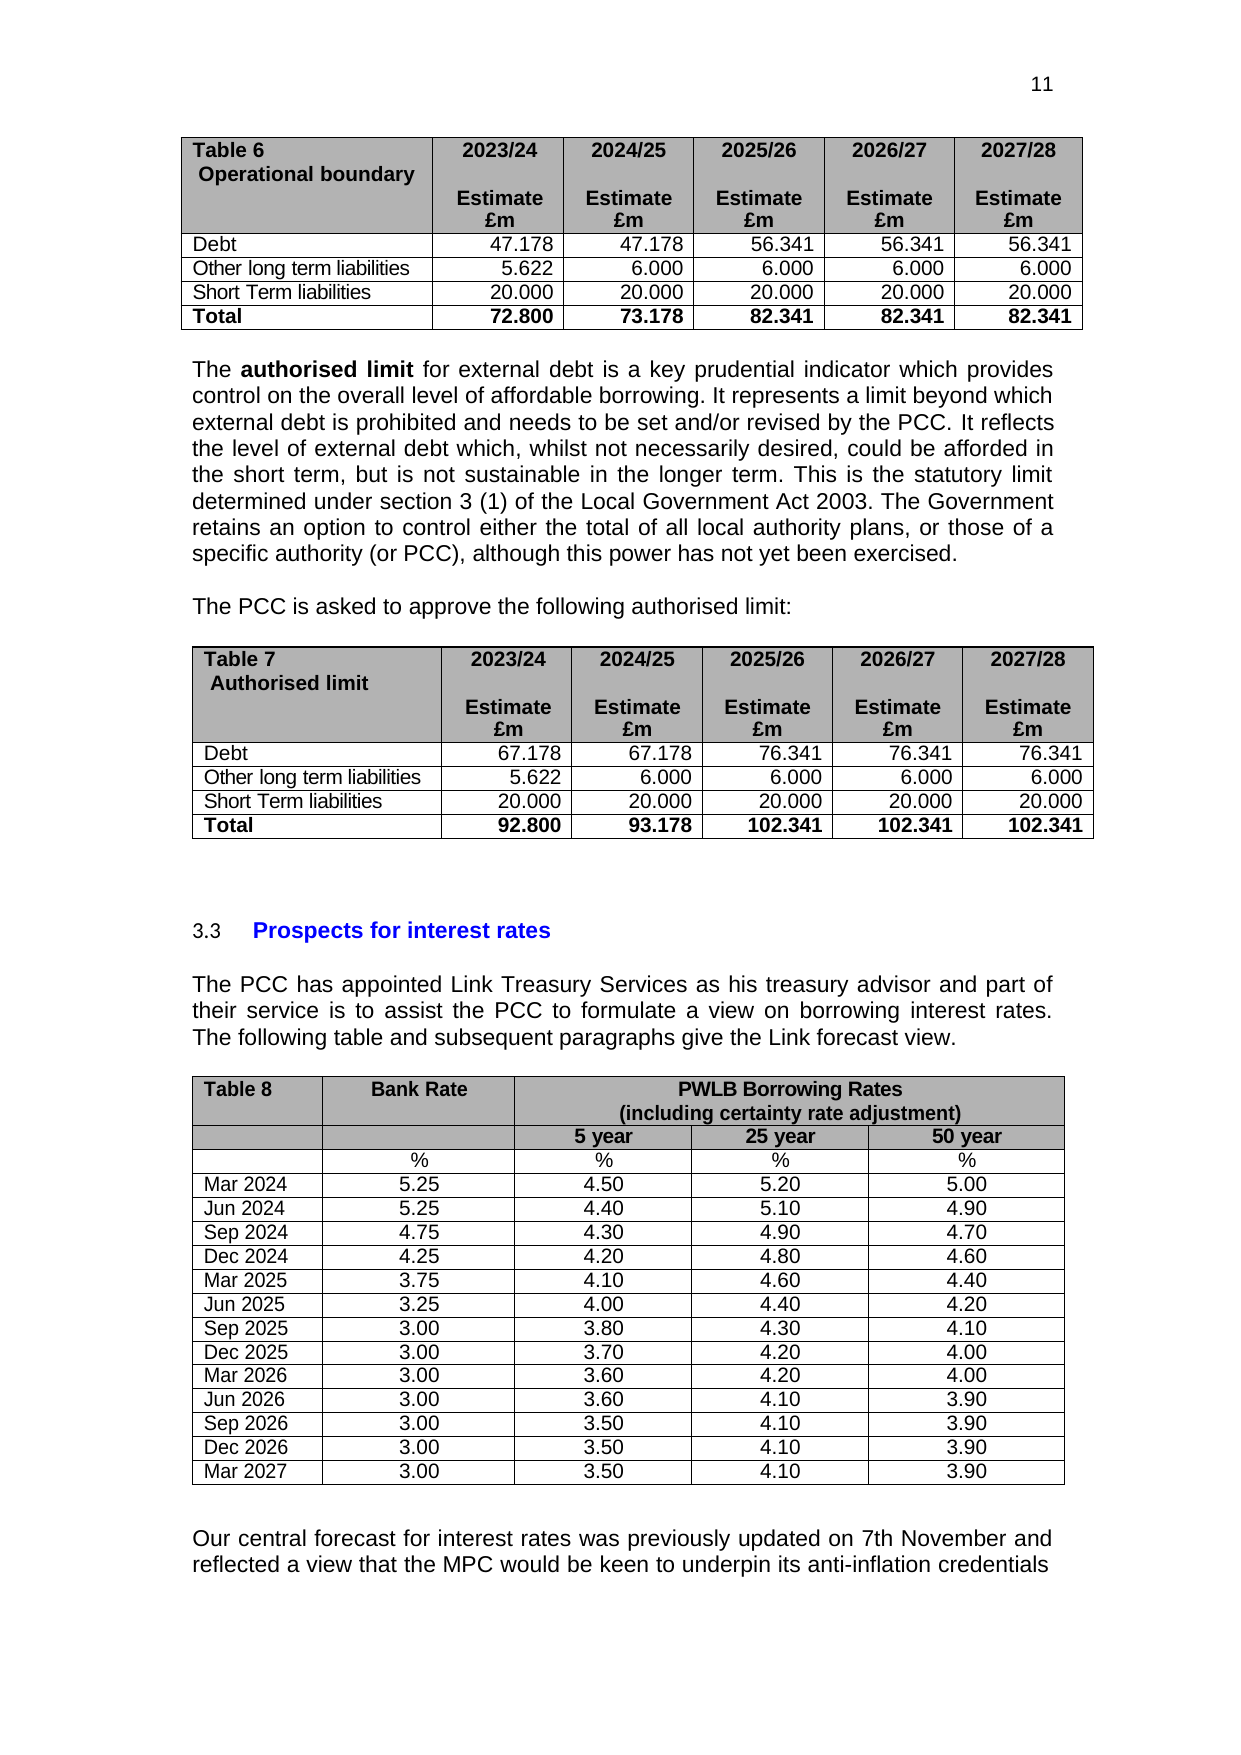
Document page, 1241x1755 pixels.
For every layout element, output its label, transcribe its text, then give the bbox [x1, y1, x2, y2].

table_cell 20.000 [825, 282, 954, 305]
table_cell 4.70 [869, 1222, 1064, 1245]
table_cell 5.25 [323, 1174, 514, 1197]
table_cell 93.178 [572, 815, 702, 838]
table_cell Dec 2025 [193, 1342, 322, 1364]
table_cell 4.10 [515, 1270, 691, 1293]
table_cell 5.622 [433, 258, 563, 281]
table_cell 47.178 [433, 234, 563, 257]
table_cell 5.10 [692, 1198, 868, 1221]
table_cell Sep 2026 [193, 1413, 322, 1436]
table_header Table 6 Operational boundary [182, 138, 432, 233]
table_cell 4.30 [692, 1318, 868, 1341]
table_cell 20.000 [703, 791, 832, 814]
table_cell 76.341 [833, 743, 962, 766]
table_cell Other long term liabilities [182, 258, 432, 281]
table_cell 3.00 [323, 1437, 514, 1460]
table_cell 50 year [869, 1126, 1064, 1149]
table_cell 3.90 [869, 1437, 1064, 1460]
table_cell 4.20 [692, 1365, 868, 1388]
table_cell 4.00 [869, 1365, 1064, 1388]
table_cell 6.000 [955, 258, 1082, 281]
table_cell 4.00 [515, 1294, 691, 1317]
table_cell Mar 2027 [193, 1461, 322, 1484]
table_cell 4.40 [869, 1270, 1064, 1293]
table_cell 3.90 [869, 1461, 1064, 1484]
table_cell 3.70 [515, 1342, 691, 1364]
table_cell 4.40 [515, 1198, 691, 1221]
table_cell 20.000 [955, 282, 1082, 305]
table_cell 3.60 [515, 1365, 691, 1388]
table_cell 67.178 [572, 743, 702, 766]
table_cell 4.10 [692, 1437, 868, 1460]
table_cell 6.000 [825, 258, 954, 281]
table_cell 4.50 [515, 1174, 691, 1197]
table_cell Sep 2025 [193, 1318, 322, 1341]
table_cell [193, 1126, 322, 1149]
table_cell 6.000 [703, 767, 832, 790]
table_cell 5.20 [692, 1174, 868, 1197]
text 11 [69, 72, 1053, 96]
table_cell Jun 2026 [193, 1389, 322, 1412]
table_cell 6.000 [572, 767, 702, 790]
table_cell 4.00 [869, 1342, 1064, 1364]
table_cell 4.20 [869, 1294, 1064, 1317]
table_cell 4.40 [692, 1294, 868, 1317]
table_cell Mar 2026 [193, 1365, 322, 1388]
table_cell 3.50 [515, 1413, 691, 1436]
table_cell 4.75 [323, 1222, 514, 1245]
table_header 2025/26 Estimate £m [703, 648, 832, 742]
table_cell 56.341 [825, 234, 954, 257]
table_cell 82.341 [955, 306, 1082, 329]
table_cell Short Term liabilities [193, 791, 441, 814]
table_cell 72.800 [433, 306, 563, 329]
table_cell 82.341 [694, 306, 824, 329]
text The authorised limit for external debt is a key prudential indicator which provides control on the overall level of affordable borrowing. It represents a limit beyond which external debt is prohibited and needs to be set and/or revised by the PCC. It reflects the level of external debt which, whilst not necessarily desired, could be afforded in the short term, but is not sustainable in the longer term. This is the statutory limit determined under section 3 (1) of the Local Government Act 2003. The Government retains an option to control either the total of all local authority plans, or those of a specific authority (or PCC), although this power has not yet been exercised. [192, 356, 1054, 567]
table_cell % [869, 1150, 1064, 1173]
table_cell 3.60 [515, 1389, 691, 1412]
table_cell 4.10 [692, 1413, 868, 1436]
table_cell 4.10 [869, 1318, 1064, 1341]
table_header 2027/28 Estimate £m [963, 648, 1093, 742]
table_cell 4.90 [692, 1222, 868, 1245]
list Prospects for interest rates [192, 916, 1213, 944]
table_cell 4.30 [515, 1222, 691, 1245]
table_cell 76.341 [703, 743, 832, 766]
text The PCC has appointed Link Treasury Services as his treasury advisor and part of their service is to assist the PCC to formulate a view on borrowing interest rates. The following table and subsequent paragraphs give the Link forecast view. [192, 971, 1054, 1050]
table_cell 47.178 [564, 234, 693, 257]
table_cell 4.60 [692, 1270, 868, 1293]
table_cell 6.000 [694, 258, 824, 281]
table_header Bank Rate [323, 1077, 514, 1125]
table_cell 4.25 [323, 1246, 514, 1269]
table_cell 4.80 [692, 1246, 868, 1269]
table_cell 3.00 [323, 1342, 514, 1364]
table_header 2026/27 Estimate £m [825, 138, 954, 233]
table_cell % [323, 1150, 514, 1173]
table_cell Mar 2024 [193, 1174, 322, 1197]
table_cell [323, 1126, 514, 1149]
table_cell 3.00 [323, 1365, 514, 1388]
table_cell 3.00 [323, 1461, 514, 1484]
table_cell 4.90 [869, 1198, 1064, 1221]
table_cell Total [193, 815, 441, 838]
table_cell Debt [193, 743, 441, 766]
table_cell 92.800 [442, 815, 571, 838]
table_cell Dec 2026 [193, 1437, 322, 1460]
table_cell 67.178 [442, 743, 571, 766]
text The PCC is asked to approve the following authorised limit: [192, 593, 1213, 620]
table_cell 4.60 [869, 1246, 1064, 1269]
table_cell 5.00 [869, 1174, 1064, 1197]
table_cell 6.000 [963, 767, 1093, 790]
table_header 2025/26 Estimate £m [694, 138, 824, 233]
table_cell 20.000 [572, 791, 702, 814]
table_cell Total [182, 306, 432, 329]
table_cell 4.10 [692, 1461, 868, 1484]
table_cell 5.25 [323, 1198, 514, 1221]
table_cell Jun 2025 [193, 1294, 322, 1317]
table_header Table 8 [193, 1077, 322, 1125]
table_cell 3.00 [323, 1318, 514, 1341]
table_cell 5 year [515, 1126, 691, 1149]
table_cell Jun 2024 [193, 1198, 322, 1221]
table_header 2023/24 Estimate £m [442, 648, 571, 742]
table_header 2026/27 Estimate £m [833, 648, 962, 742]
table_header Table 7 Authorised limit [193, 648, 441, 742]
table_cell 3.90 [869, 1389, 1064, 1412]
table_cell 3.90 [869, 1413, 1064, 1436]
table_cell 102.341 [703, 815, 832, 838]
table_cell Dec 2024 [193, 1246, 322, 1269]
table_cell 3.00 [323, 1389, 514, 1412]
table_cell Other long term liabilities [193, 767, 441, 790]
table_cell 3.50 [515, 1437, 691, 1460]
table_cell 5.622 [442, 767, 571, 790]
table_cell Debt [182, 234, 432, 257]
table_cell 3.80 [515, 1318, 691, 1341]
table_cell 76.341 [963, 743, 1093, 766]
table_cell 4.20 [692, 1342, 868, 1364]
table_cell 20.000 [564, 282, 693, 305]
table_header 2023/24 Estimate £m [433, 138, 563, 233]
table_cell 3.00 [323, 1413, 514, 1436]
text Our central forecast for interest rates was previously updated on 7th November and reflected a view that the MPC would be keen to underpin its anti-inflation credentials [192, 1524, 1053, 1577]
table_cell 4.10 [692, 1389, 868, 1412]
table_cell 102.341 [833, 815, 962, 838]
table_cell 3.50 [515, 1461, 691, 1484]
table_cell 20.000 [833, 791, 962, 814]
table_cell Mar 2025 [193, 1270, 322, 1293]
table_cell 20.000 [694, 282, 824, 305]
table_cell 3.75 [323, 1270, 514, 1293]
table_cell 20.000 [433, 282, 563, 305]
table_cell 25 year [692, 1126, 868, 1149]
table_cell 20.000 [442, 791, 571, 814]
table_cell 56.341 [955, 234, 1082, 257]
table_header 2024/25 Estimate £m [572, 648, 702, 742]
table_header 2024/25 Estimate £m [564, 138, 693, 233]
table_cell 73.178 [564, 306, 693, 329]
table_cell 56.341 [694, 234, 824, 257]
table_cell % [515, 1150, 691, 1173]
table_cell 102.341 [963, 815, 1093, 838]
table_cell 82.341 [825, 306, 954, 329]
table_header 2027/28 Estimate £m [955, 138, 1082, 233]
table_cell Sep 2024 [193, 1222, 322, 1245]
table_cell % [692, 1150, 868, 1173]
table_cell 6.000 [833, 767, 962, 790]
table_cell [193, 1150, 322, 1173]
table_cell Short Term liabilities [182, 282, 432, 305]
table_cell 3.25 [323, 1294, 514, 1317]
table_header PWLB Borrowing Rates (including certainty rate adjustment) [515, 1077, 1064, 1125]
table_cell 4.20 [515, 1246, 691, 1269]
table_cell 20.000 [963, 791, 1093, 814]
table_cell 6.000 [564, 258, 693, 281]
